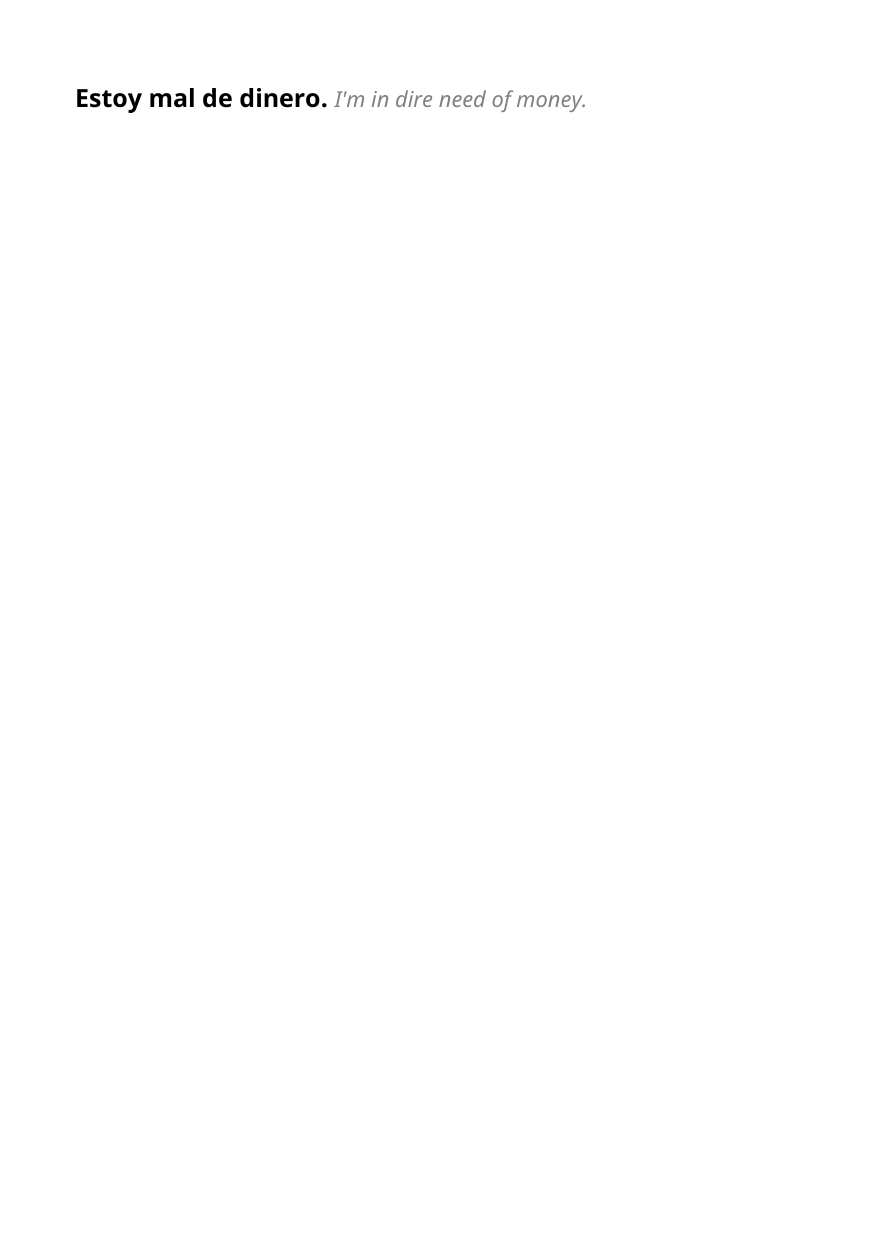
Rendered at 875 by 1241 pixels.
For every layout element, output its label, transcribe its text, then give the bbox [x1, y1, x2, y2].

text Estoy mal de dinero. I'm in dire need of money. [75, 81, 799, 115]
